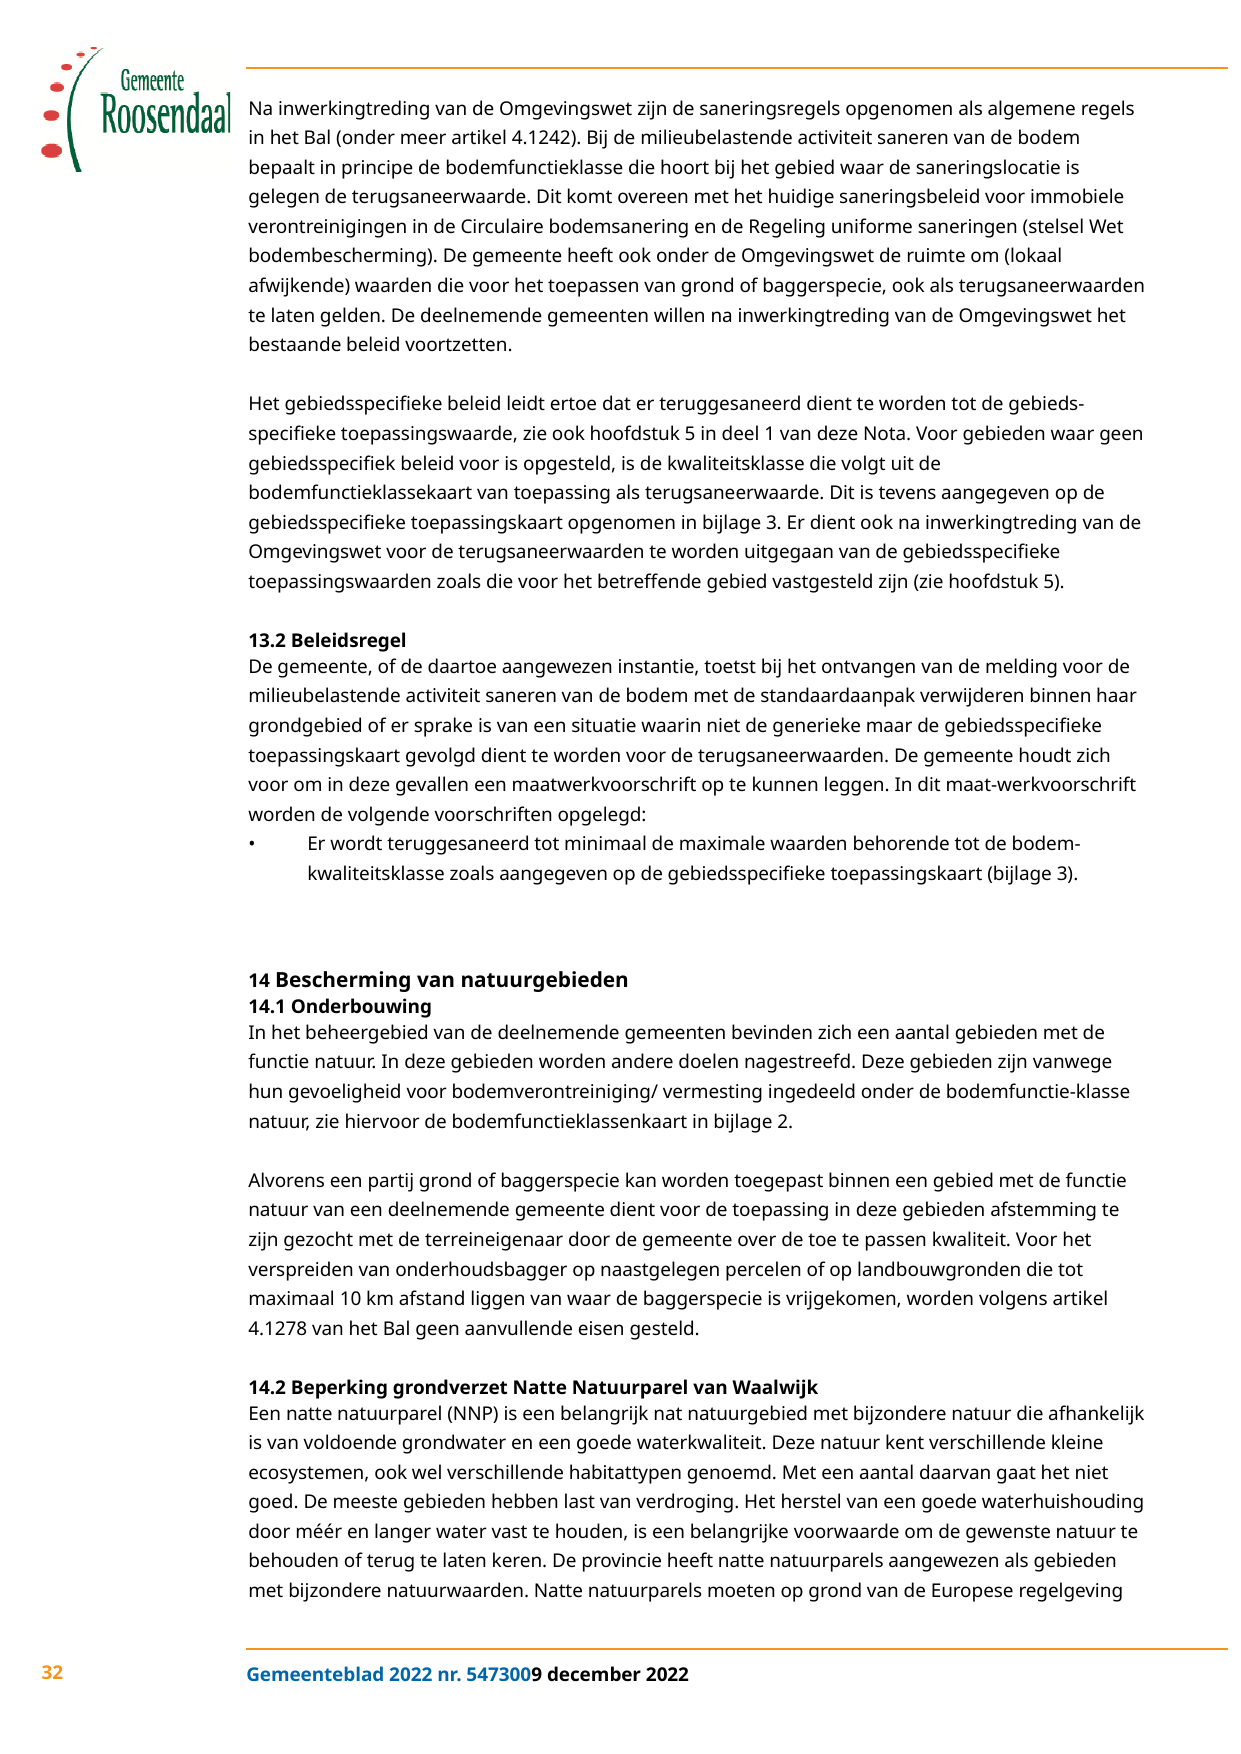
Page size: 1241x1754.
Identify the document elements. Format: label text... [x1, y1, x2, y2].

picture [41, 47, 231, 172]
text Na inwerkingtreding van de Omgevingswet zijn de saneringsregels opgenomen als algemene regels in het Bal (onder meer artikel 4.1242). Bij de milieubelastende activiteit saneren van de bodem bepaalt in principe de bodemfunctieklasse die hoort bij het gebied waar de saneringslocatie is gelegen de terugsaneerwaarde. Dit komt overeen met het huidige saneringsbeleid voor immobiele verontreinigingen in de Circulaire bodemsanering en de Regeling uniforme saneringen (stelsel Wet bodembescherming). De gemeente heeft ook onder de Omgevingswet de ruimte om (lokaal afwijkende) waarden die voor het toepassen van grond of baggerspecie, ook als terugsaneerwaarden te laten gelden. De deelnemende gemeenten willen na inwerkingtreding van de Omgevingswet het bestaande beleid voortzetten. [248, 95, 1152, 357]
text In het beheergebied van de deelnemende gemeenten bevinden zich een aantal gebieden met de functie natuur. In deze gebieden worden andere doelen nagestreefd. Deze gebieden zijn vanwege hun gevoeligheid voor bodemverontreiniging/ vermesting ingedeeld onder de bodemfunctie-klasse natuur, zie hiervoor de bodemfunctieklassenkaart in bijlage 2. [248, 1019, 1152, 1133]
text Alvorens een partij grond of baggerspecie kan worden toegepast binnen een gebied met de functie natuur van een deelnemende gemeente dient voor de toepassing in deze gebieden afstemming te zijn gezocht met de terreineigenaar door de gemeente over de toe te passen kwaliteit. Voor het verspreiden van onderhoudsbagger op naastgelegen percelen of op landbouwgronden die tot maximaal 10 km afstand liggen van waar de baggerspecie is vrijgekomen, worden volgens artikel 4.1278 van het Bal geen aanvullende eisen gesteld. [248, 1167, 1152, 1341]
text 13.2 Beleidsregel [248, 627, 1152, 653]
text 14 Bescherming van natuurgebieden [248, 965, 1152, 993]
text Het gebiedsspecifieke beleid leidt ertoe dat er teruggesaneerd dient te worden tot de gebieds-specifieke toepassingswaarde, zie ook hoofdstuk 5 in deel 1 van deze Nota. Voor gebieden waar geen gebiedsspecifiek beleid voor is opgesteld, is de kwaliteitsklasse die volgt uit de bodemfunctieklassekaart van toepassing als terugsaneerwaarde. Dit is tevens aangegeven op de gebiedsspecifieke toepassingskaart opgenomen in bijlage 3. Er dient ook na inwerkingtreding van de Omgevingswet voor de terugsaneerwaarden te worden uitgegaan van de gebiedsspecifieke toepassingswaarden zoals die voor het betreffende gebied vastgesteld zijn (zie hoofdstuk 5). [248, 391, 1152, 594]
text De gemeente, of de daartoe aangewezen instantie, toetst bij het ontvangen van de melding voor de milieubelastende activiteit saneren van de bodem met de standaardaanpak verwijderen binnen haar grondgebied of er sprake is van een situatie waarin niet de generieke maar de gebiedsspecifieke toepassingskaart gevolgd dient te worden voor de terugsaneerwaarden. De gemeente houdt zich voor om in deze gevallen een maatwerkvoorschrift op te kunnen leggen. In dit maat-werkvoorschrift worden de volgende voorschriften opgelegd: [248, 653, 1152, 827]
text Een natte natuurparel (NNP) is een belangrijk nat natuurgebied met bijzondere natuur die afhankelijk is van voldoende grondwater en een goede waterkwaliteit. Deze natuur kent verschillende kleine ecosystemen, ook wel verschillende habitattypen genoemd. Met een aantal daarvan gaat het niet goed. De meeste gebieden hebben last van verdroging. Het herstel van een goede waterhuishouding door méér en langer water vast te houden, is een belangrijke voorwaarde om de gewenste natuur te behouden of terug te laten keren. De provincie heeft natte natuurparels aangewezen als gebieden met bijzondere natuurwaarden. Natte natuurparels moeten op grond van de Europese regelgeving [248, 1400, 1152, 1603]
text 14.2 Beperking grondverzet Natte Natuurparel van Waalwijk [248, 1374, 1152, 1400]
list Er wordt teruggesaneerd tot minimaal de maximale waarden behorende tot de bodem-kwaliteitsklasse zoals aangegeven op de gebiedsspecifieke toepassingskaart (bijlage 3). [248, 831, 1152, 886]
text 14.1 Onderbouwing [248, 993, 1152, 1019]
